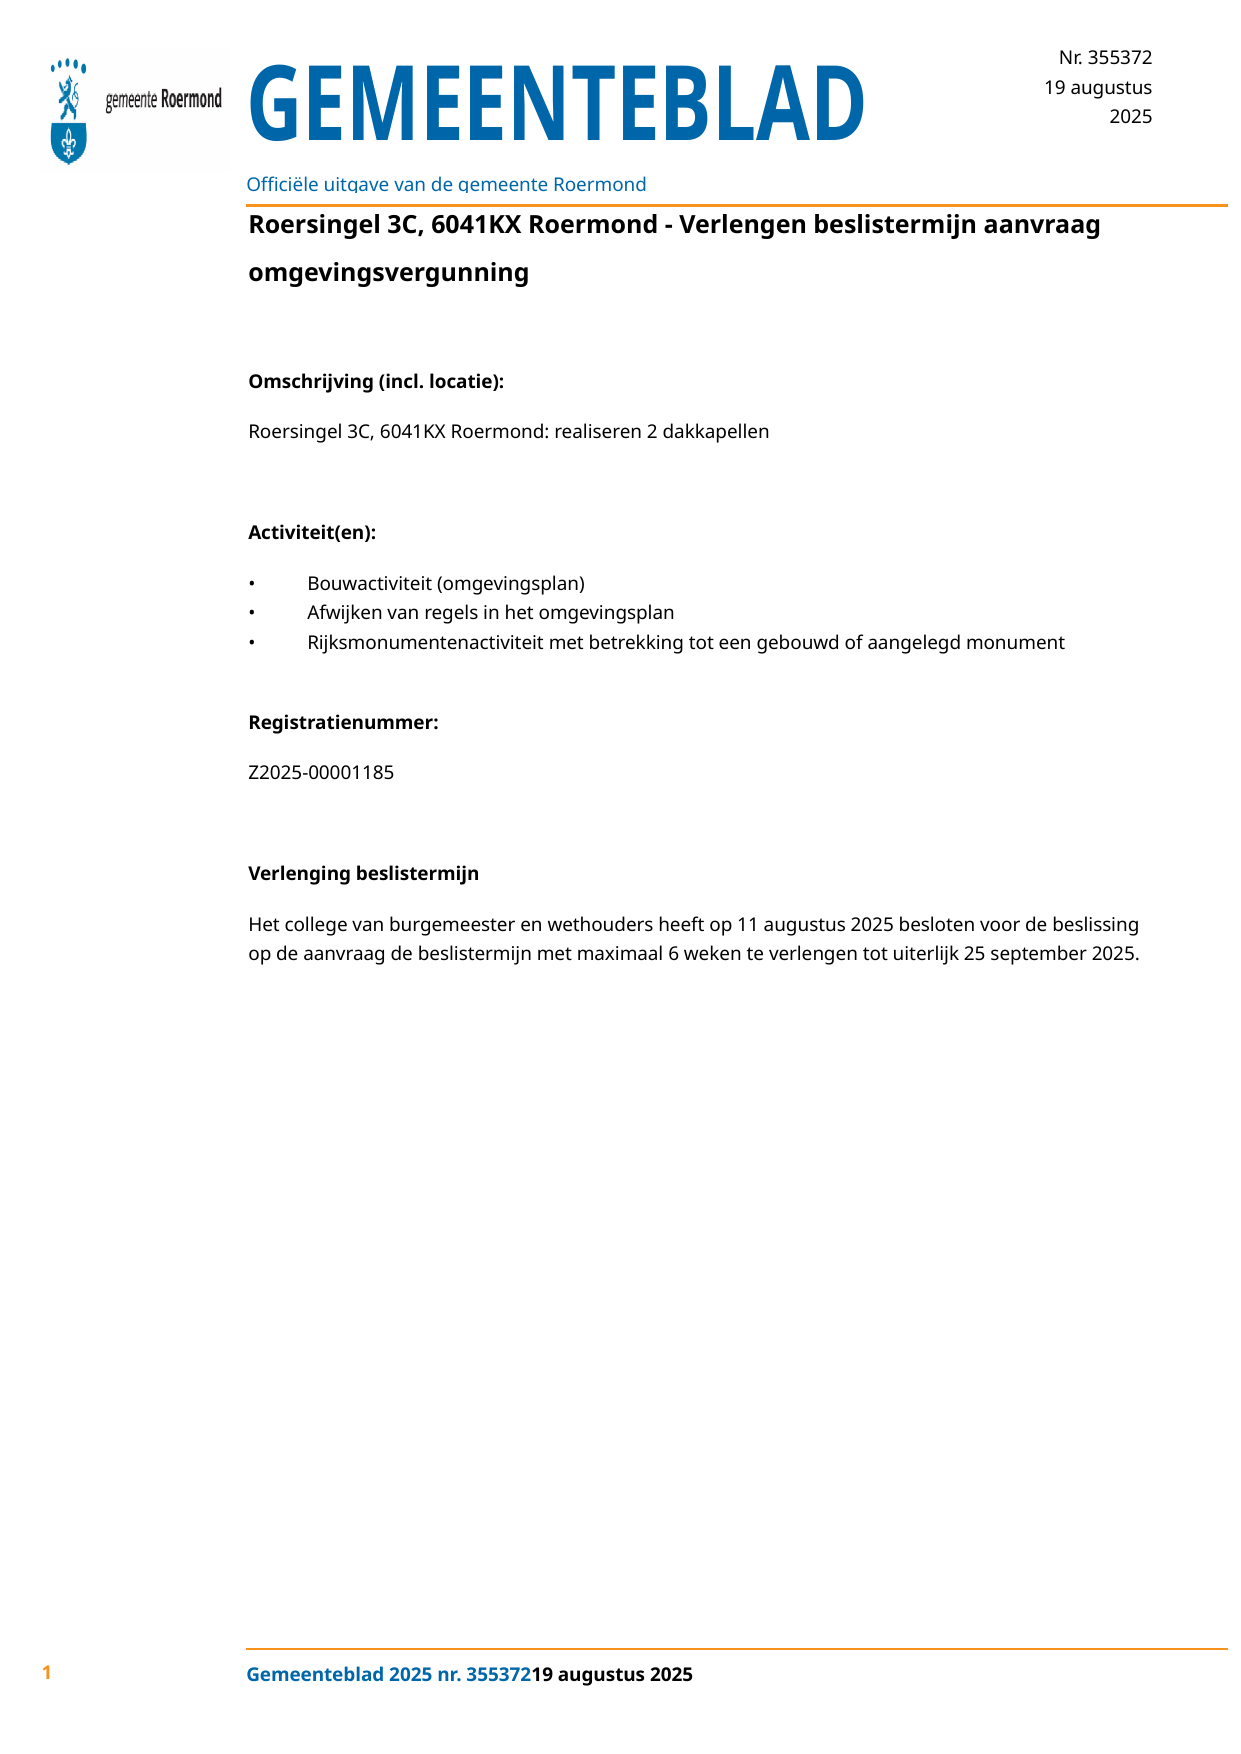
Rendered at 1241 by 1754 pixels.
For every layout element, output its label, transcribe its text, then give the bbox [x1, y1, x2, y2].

text Het college van burgemeester en wethouders heeft op 11 augustus 2025 besloten voor de beslissing op de aanvraag de beslistermijn met maximaal 6 weken te verlengen tot uiterlijk 25 september 2025. [248, 911, 1152, 966]
text Roersingel 3C, 6041KX Roermond - Verlengen beslistermijn aanvraag omgevingsvergunning [248, 207, 1152, 288]
picture [41, 47, 231, 172]
text Omschrijving (incl. locatie): [248, 368, 1152, 394]
text Roersingel 3C, 6041KX Roermond: realiseren 2 dakkapellen [248, 419, 1152, 444]
text Activiteit(en): [248, 519, 1152, 545]
text Z2025-00001185 [248, 759, 1152, 785]
list Afwijken van regels in het omgevingsplan [248, 599, 1152, 625]
text Registratienummer: [248, 709, 1152, 735]
list Rijksmonumentenactiviteit met betrekking tot een gebouwd of aangelegd monument [248, 629, 1152, 655]
list Bouwactiviteit (omgevingsplan) [248, 570, 1152, 596]
text Verlenging beslistermijn [248, 860, 1152, 886]
